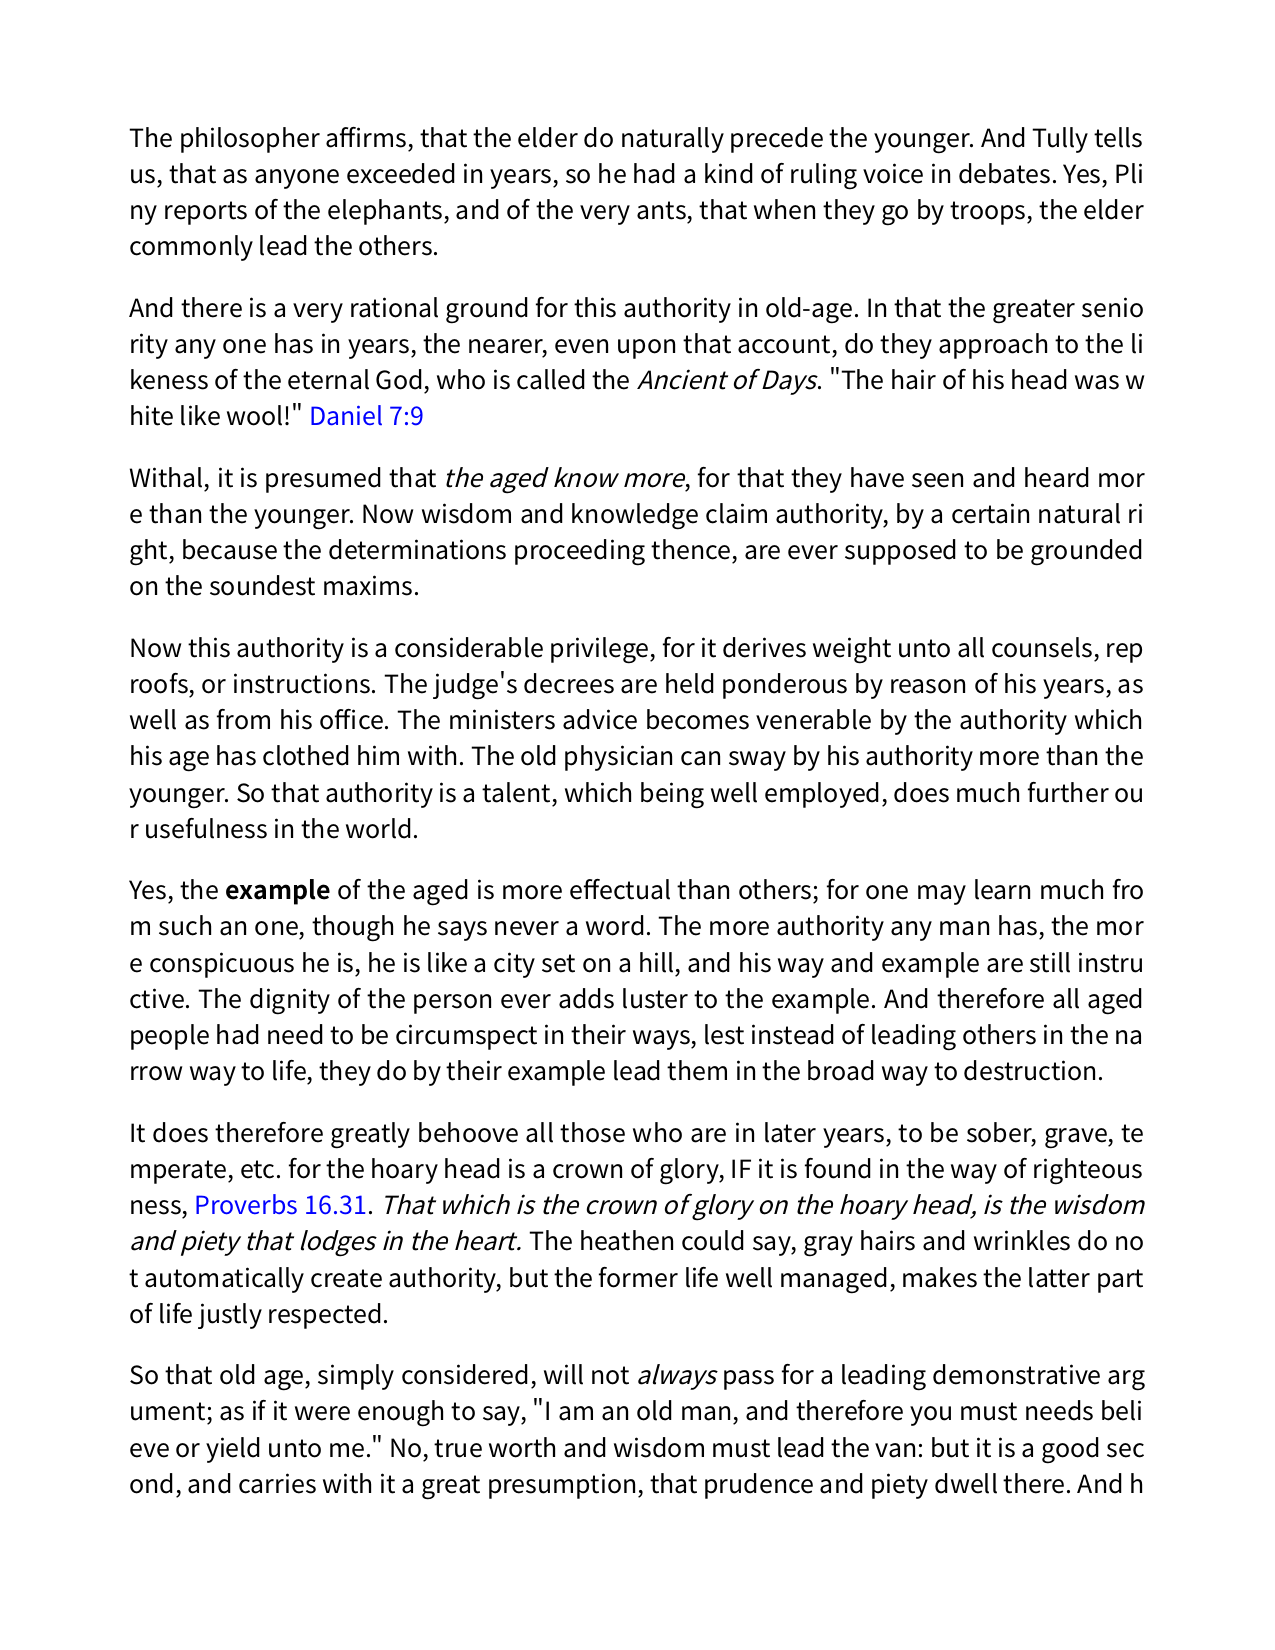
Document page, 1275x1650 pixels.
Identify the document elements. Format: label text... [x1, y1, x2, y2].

text Now this authority is a considerable privilege, for it derives weight unto all counsels, reproofs, or instructions. The judge's decrees are held ponderous by reason of his years, as well as from his office. The ministers advice becomes venerable by the authority which his age has clothed him with. The old physician can sway by his authority more than the younger. So that authority is a talent, which being well employed, does much further our usefulness in the world. [129, 628, 1146, 846]
text So that old age, simply considered, will not always pass for a leading demonstrative argument; as if it were enough to say, "I am an old man, and therefore you must needs believe or yield unto me." No, true worth and wisdom must lead the van: but it is a good second, and carries with it a great presumption, that prudence and piety dwell there. And h [129, 1356, 1146, 1501]
text The philosopher affirms, that the elder do naturally precede the younger. And Tully tells us, that as anyone exceeded in years, so he had a kind of ruling voice in debates. Yes, Pliny reports of the elephants, and of the very ants, that when they go by troops, the elder commonly lead the others. [129, 118, 1146, 263]
text Yes, the example of the aged is more effectual than others; for one may learn much from such an one, though he says never a word. The more authority any man has, the more conspicuous he is, he is like a city set on a hill, and his way and example are still instructive. The dignity of the person ever adds luster to the example. And therefore all aged people had need to be circumspect in their ways, lest instead of leading others in the narrow way to life, they do by their example lead them in the broad way to destruction. [129, 871, 1146, 1088]
text And there is a very rational ground for this authority in old-age. In that the greater seniority any one has in years, the nearer, even upon that account, do they approach to the likeness of the eternal God, who is called the Ancient of Days. "The hair of his head was white like wool!" Daniel 7:9 [129, 288, 1146, 433]
text It does therefore greatly behoove all those who are in later years, to be sober, grave, temperate, etc. for the hoary head is a crown of glory, IF it is found in the way of righteousness, Proverbs 16.31. That which is the crown of glory on the hoary head, is the wisdom and piety that lodges in the heart. The heathen could say, gray hairs and wrinkles do not automatically create authority, but the former life well managed, makes the latter part of life justly respected. [129, 1113, 1146, 1331]
text Withal, it is presumed that the aged know more, for that they have seen and heard more than the younger. Now wisdom and knowledge claim authority, by a certain natural right, because the determinations proceeding thence, are ever supposed to be grounded on the soundest maxims. [129, 458, 1146, 603]
